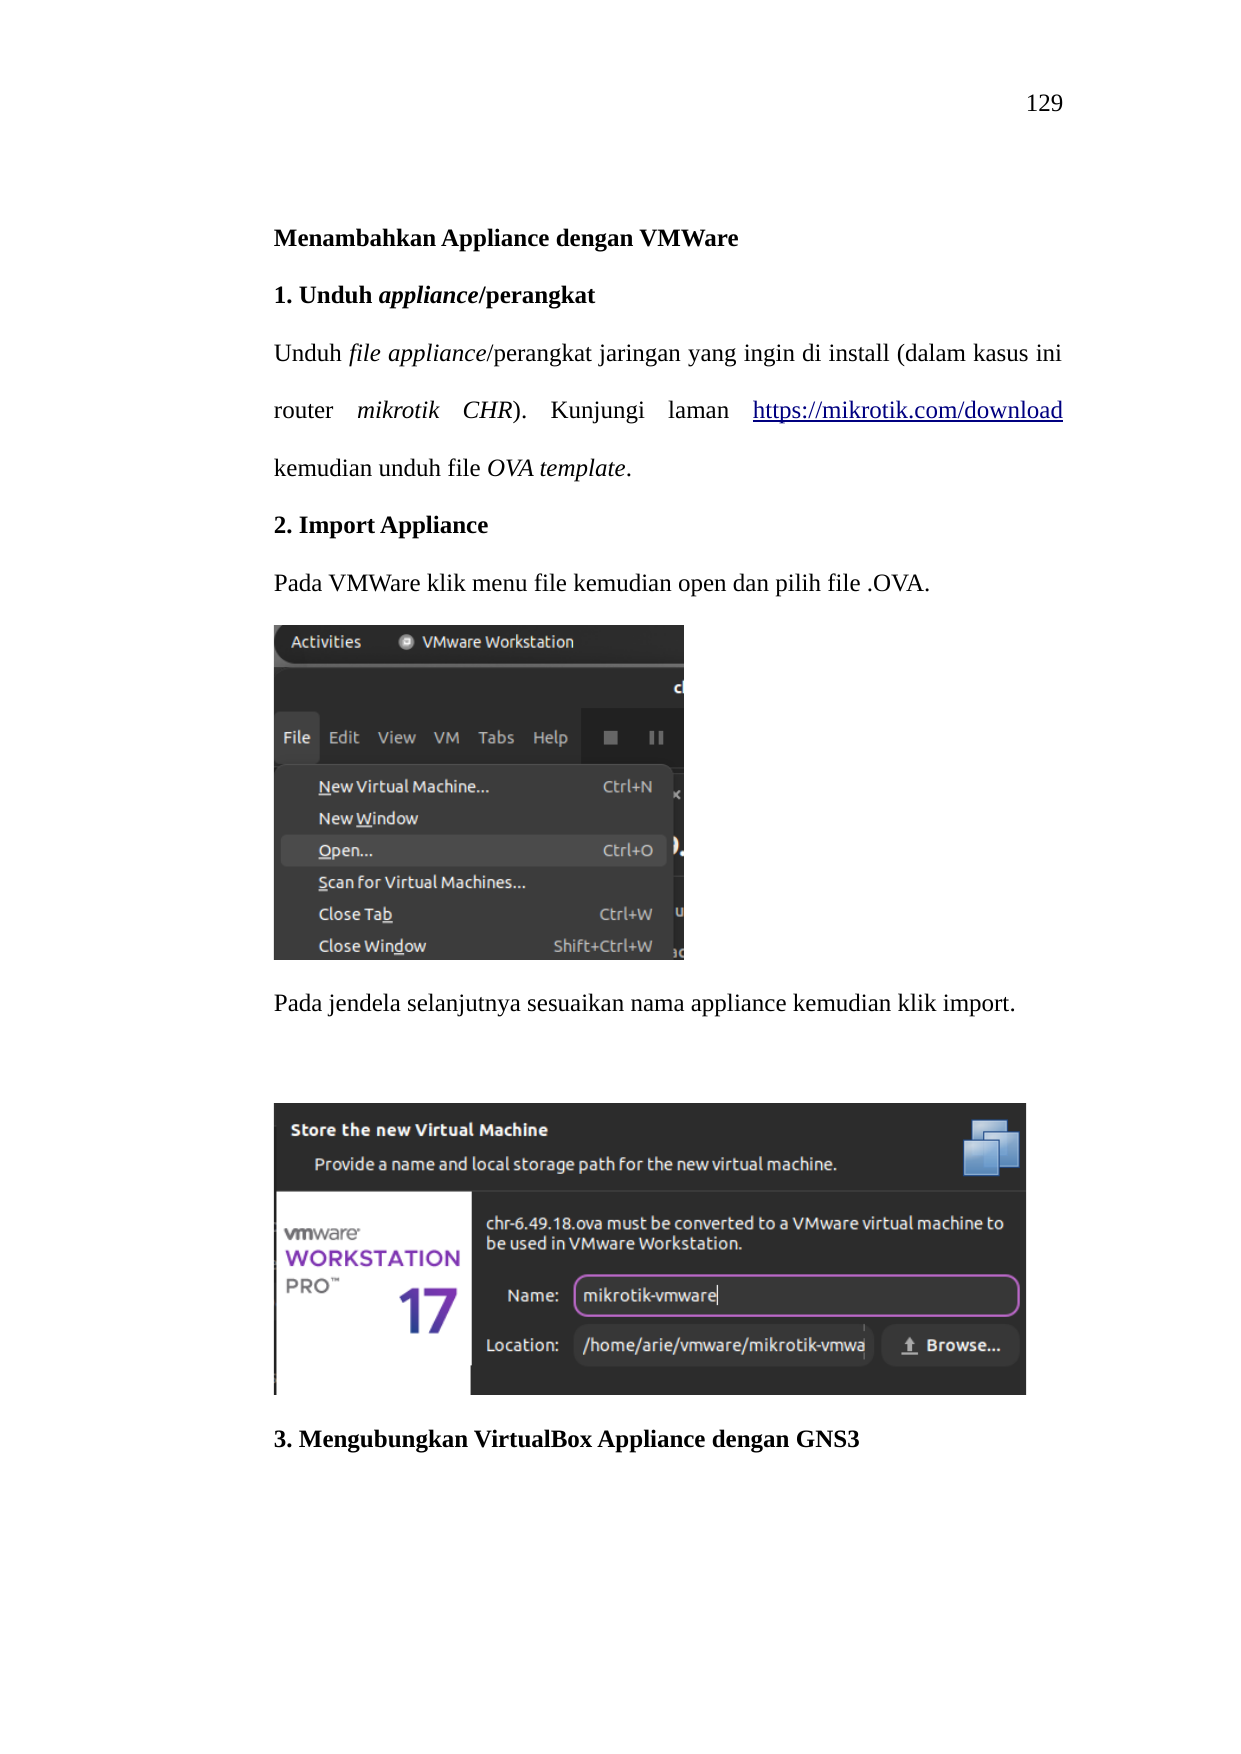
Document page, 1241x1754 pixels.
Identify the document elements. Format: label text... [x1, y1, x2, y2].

list Menambahkan Appliance dengan VMWare [236, 223, 1063, 252]
picture [273, 625, 684, 960]
list 1. Unduh appliance/perangkat [236, 280, 1063, 309]
list Pada VMWare klik menu file kemudian open dan pilih file .OVA. [236, 568, 1063, 597]
list Pada jendela selanjutnya sesuaikan nama appliance kemudian klik import. [236, 988, 1063, 1017]
list 2. Import Appliance [236, 510, 1063, 539]
list 3. Mengubungkan VirtualBox Appliance dengan GNS3 [236, 1424, 1063, 1452]
picture [273, 1103, 1027, 1395]
list Unduh file appliance/perangkat jaringan yang ingin di install (dalam kasus ini router mikrotik CHR). Kunjungi laman https://mikrotik.com/download kemudian unduh file OVA template. [236, 338, 1063, 482]
